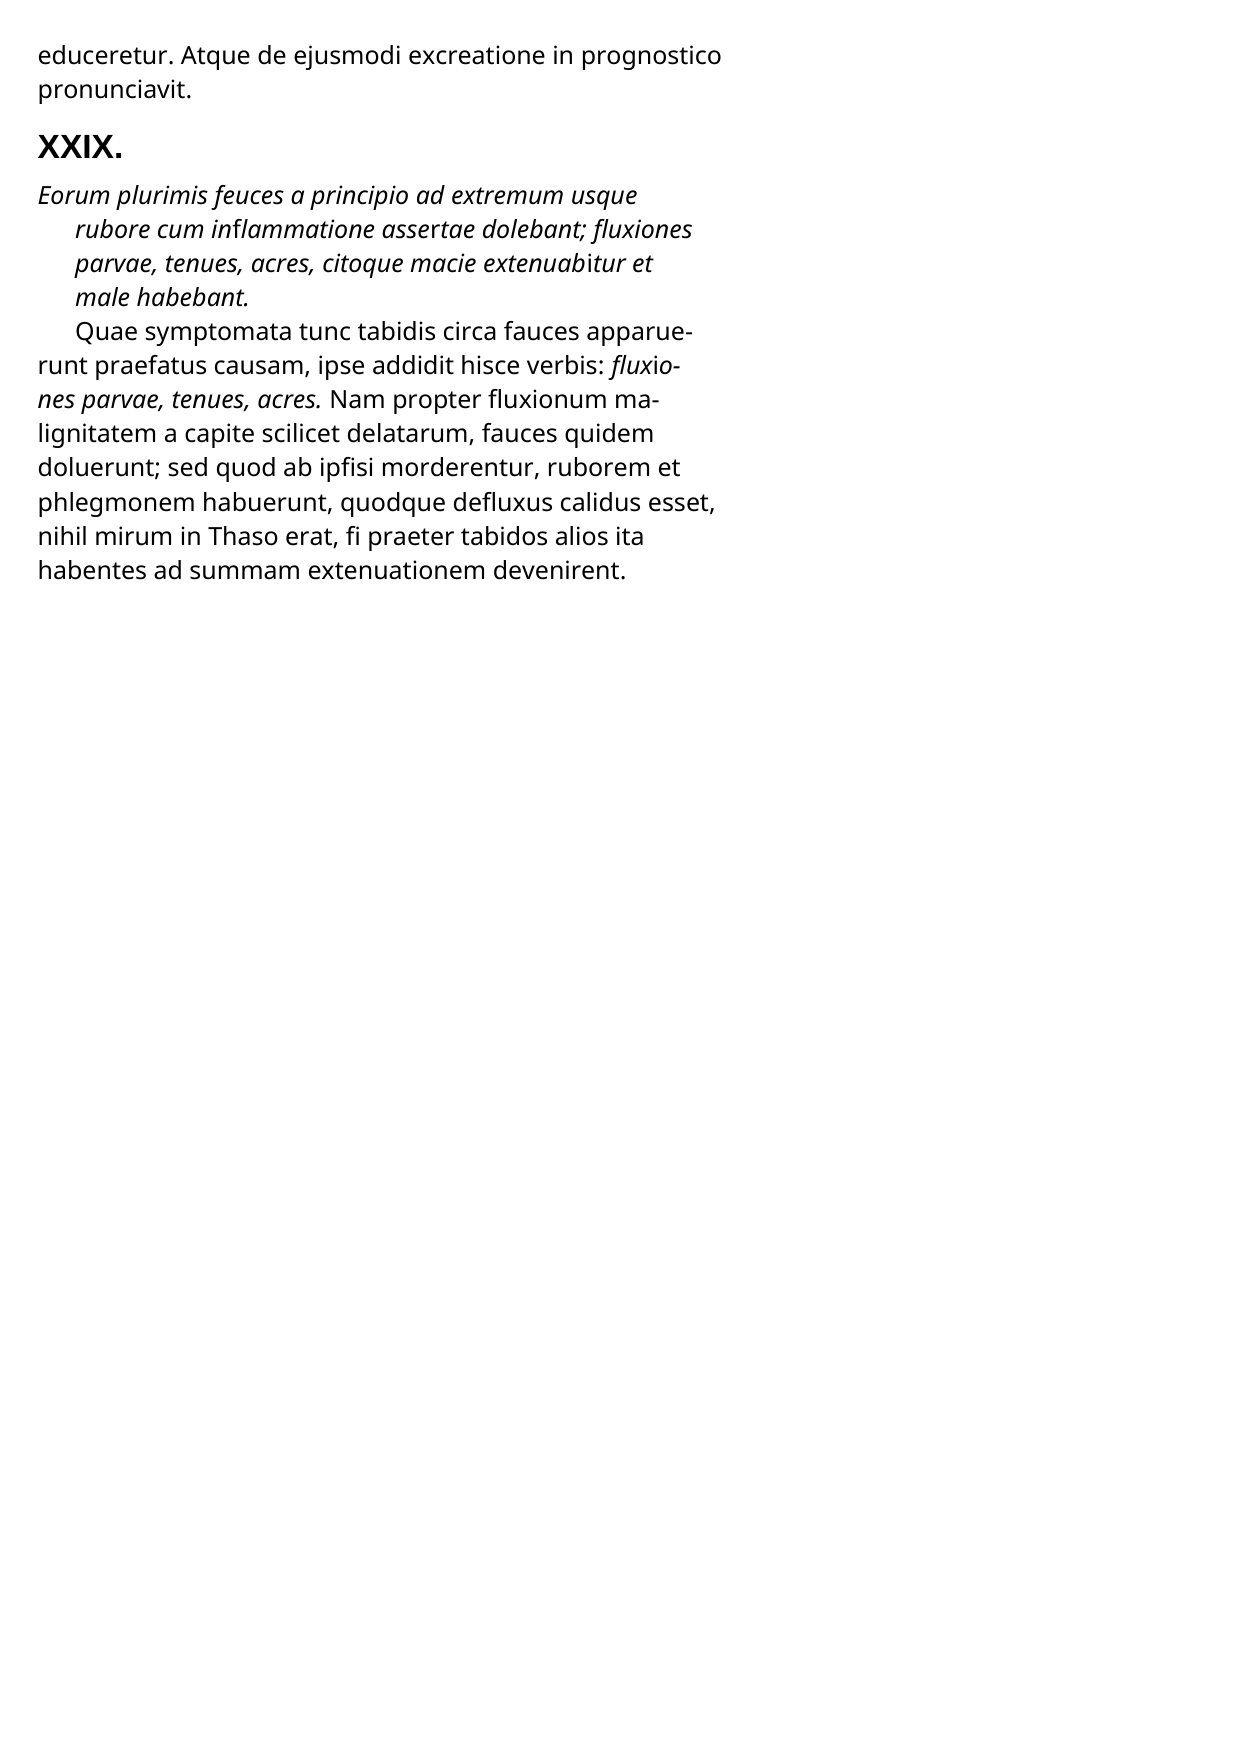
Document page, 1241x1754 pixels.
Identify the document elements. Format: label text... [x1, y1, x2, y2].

subtitle XXIX. [37, 126, 1203, 165]
text Quae symptomata tunc tabidis circa fauces apparue- runt praefatus causam, ipse addidit hisce verbis: fluxio- nes parvae, tenues, acres. Nam propter fluxionum ma- lignitatem a capite scilicet delatarum, fauces quidem doluerunt; sed quod ab ipfisi morderentur, ruborem et phlegmonem habuerunt, quodque defluxus calidus esset, nihil mirum in Thaso erat, fi praeter tabidos alios ita habentes ad summam extenuationem devenirent. [37, 314, 1203, 586]
text Eorum plurimis feuces a principio ad extremum usque rubore cum inflammatione assertae dolebant; fluxiones parvae, tenues, acres, citoque macie extenuabitur et male habebant. [37, 178, 1203, 314]
text educeretur. Atque de ejusmodi excreatione in prognostico pronunciavit. [37, 37, 1203, 106]
